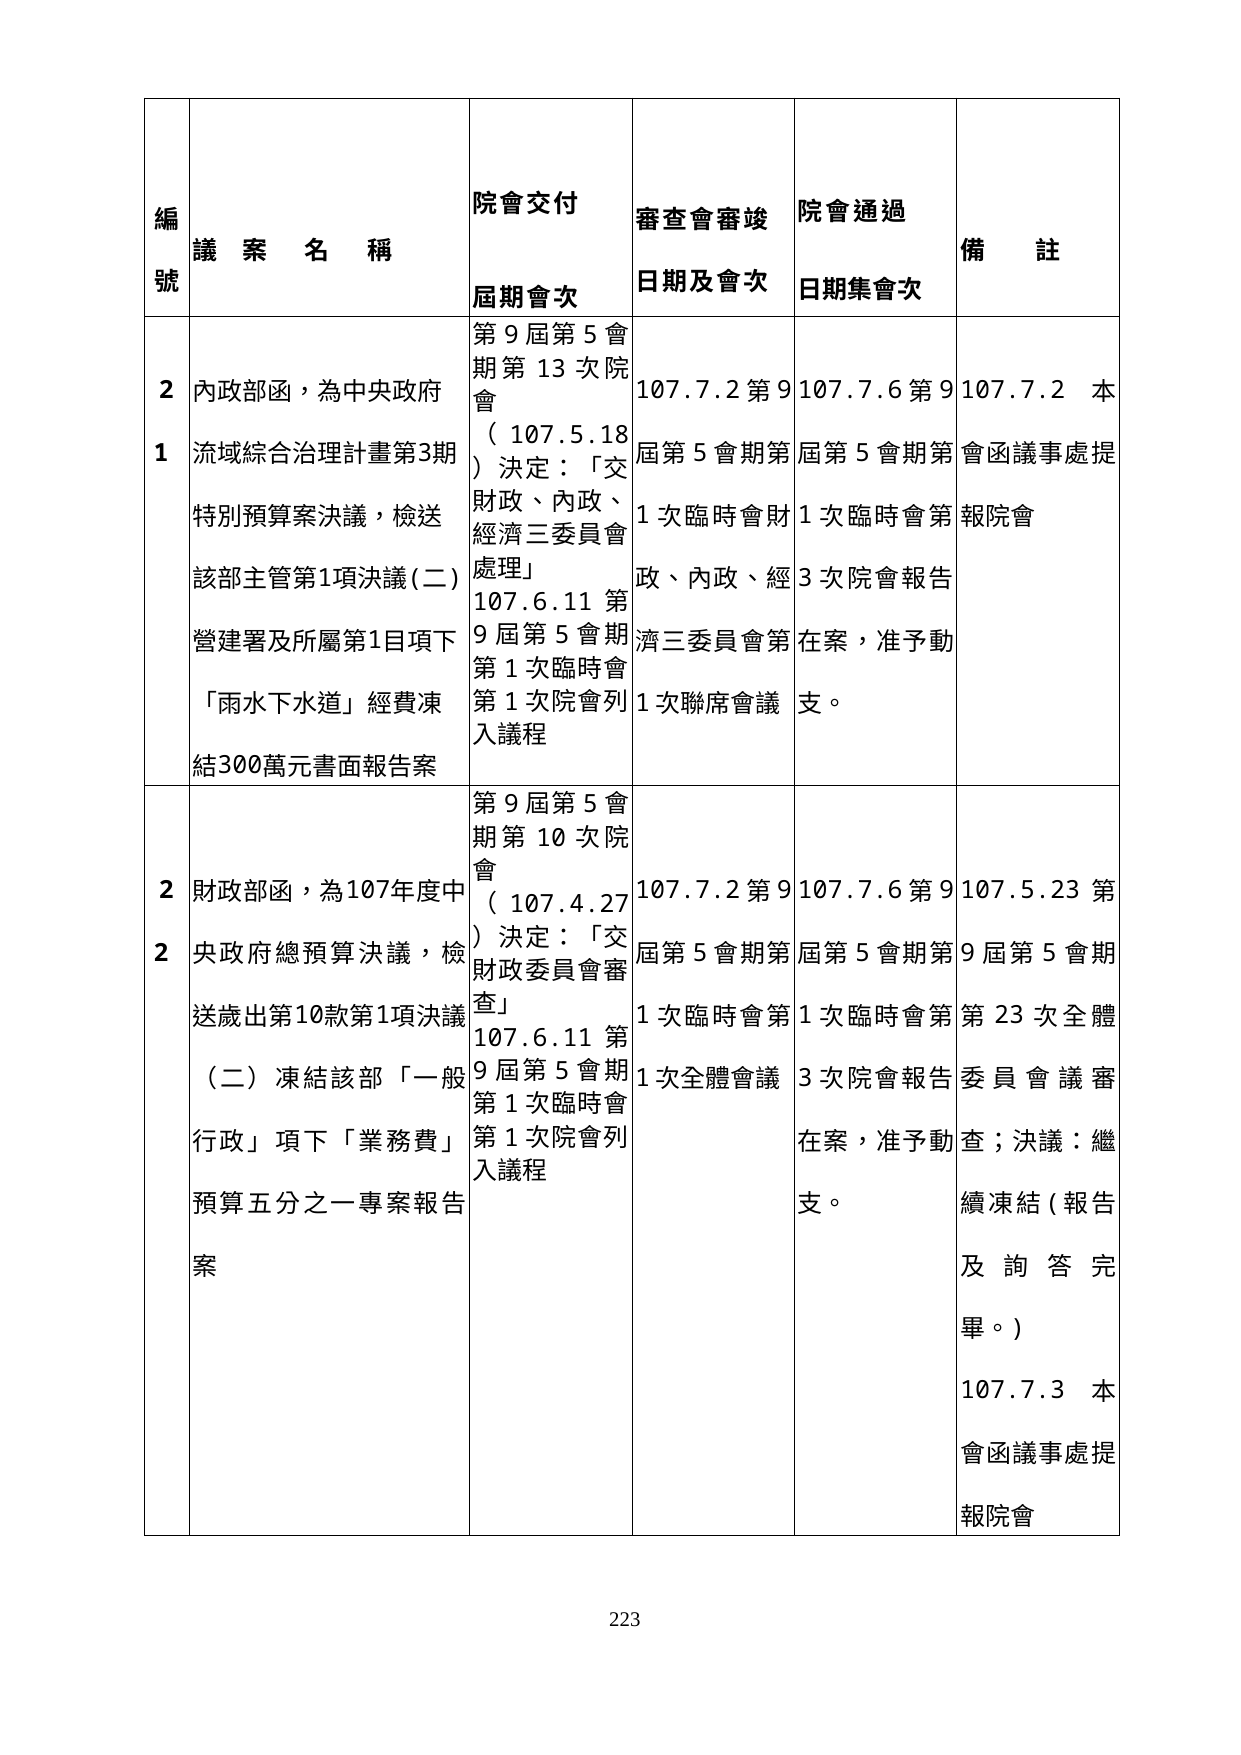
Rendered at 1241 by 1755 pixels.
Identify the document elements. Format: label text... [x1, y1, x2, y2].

table_header 議 案 名 稱 [190, 99, 469, 316]
table_cell [145, 786, 189, 1535]
table_cell 107.7.2第9屆第5會期第1次臨時會財政、內政、經濟三委員會第1次聯席會議 [633, 317, 794, 785]
table_header 院會交付 屆期會次 [470, 99, 632, 316]
table_cell 財政部函，為107年度中央政府總預算決議，檢送歲出第10款第1項決議（二）凍結該部「一般行政」項下「業務費」預算五分之一專案報告案 [190, 786, 469, 1535]
table_header 審查會審竣日期及會次 [633, 99, 794, 316]
table_cell 107.7.2本會函議事處提報院會 [957, 317, 1119, 785]
table_cell 107.7.6第9屆第5會期第1次臨時會第3次院會報告在案，准予動支。 [795, 317, 956, 785]
table_cell 第9屆第5會期第10次院會（107.4.27）決定：「交財政委員會審查」 107.6.11第9屆第5會期第1次臨時會第1次院會列入議程 [470, 786, 632, 1535]
table_cell 107.7.2第9屆第5會期第1次臨時會第1次全體會議 [633, 786, 794, 1535]
table_header 院會通過 日期集會次 [795, 99, 956, 316]
table_cell 內政部函，為中央政府流域綜合治理計畫第3期特別預算案決議，檢送該部主管第1項決議(二)營建署及所屬第1目項下「雨水下水道」經費凍結300萬元書面報告案 [190, 317, 469, 785]
table_header 備 註 [957, 99, 1119, 316]
table_cell 第9屆第5會期第13次院會（107.5.18）決定：「交財政、內政、經濟三委員會處理」 107.6.11第9屆第5會期第1次臨時會第1次院會列入議程 [470, 317, 632, 785]
table_cell [145, 317, 189, 785]
table_cell 107.7.6第9屆第5會期第1次臨時會第3次院會報告在案，准予動支。 [795, 786, 956, 1535]
table_header 編號 [145, 99, 189, 316]
table_cell 107.5.23第9屆第5會期第23次全體委員會議審查；決議：繼續凍結(報告及詢答完畢。) 107.7.3本會函議事處提報院會 [957, 786, 1119, 1535]
